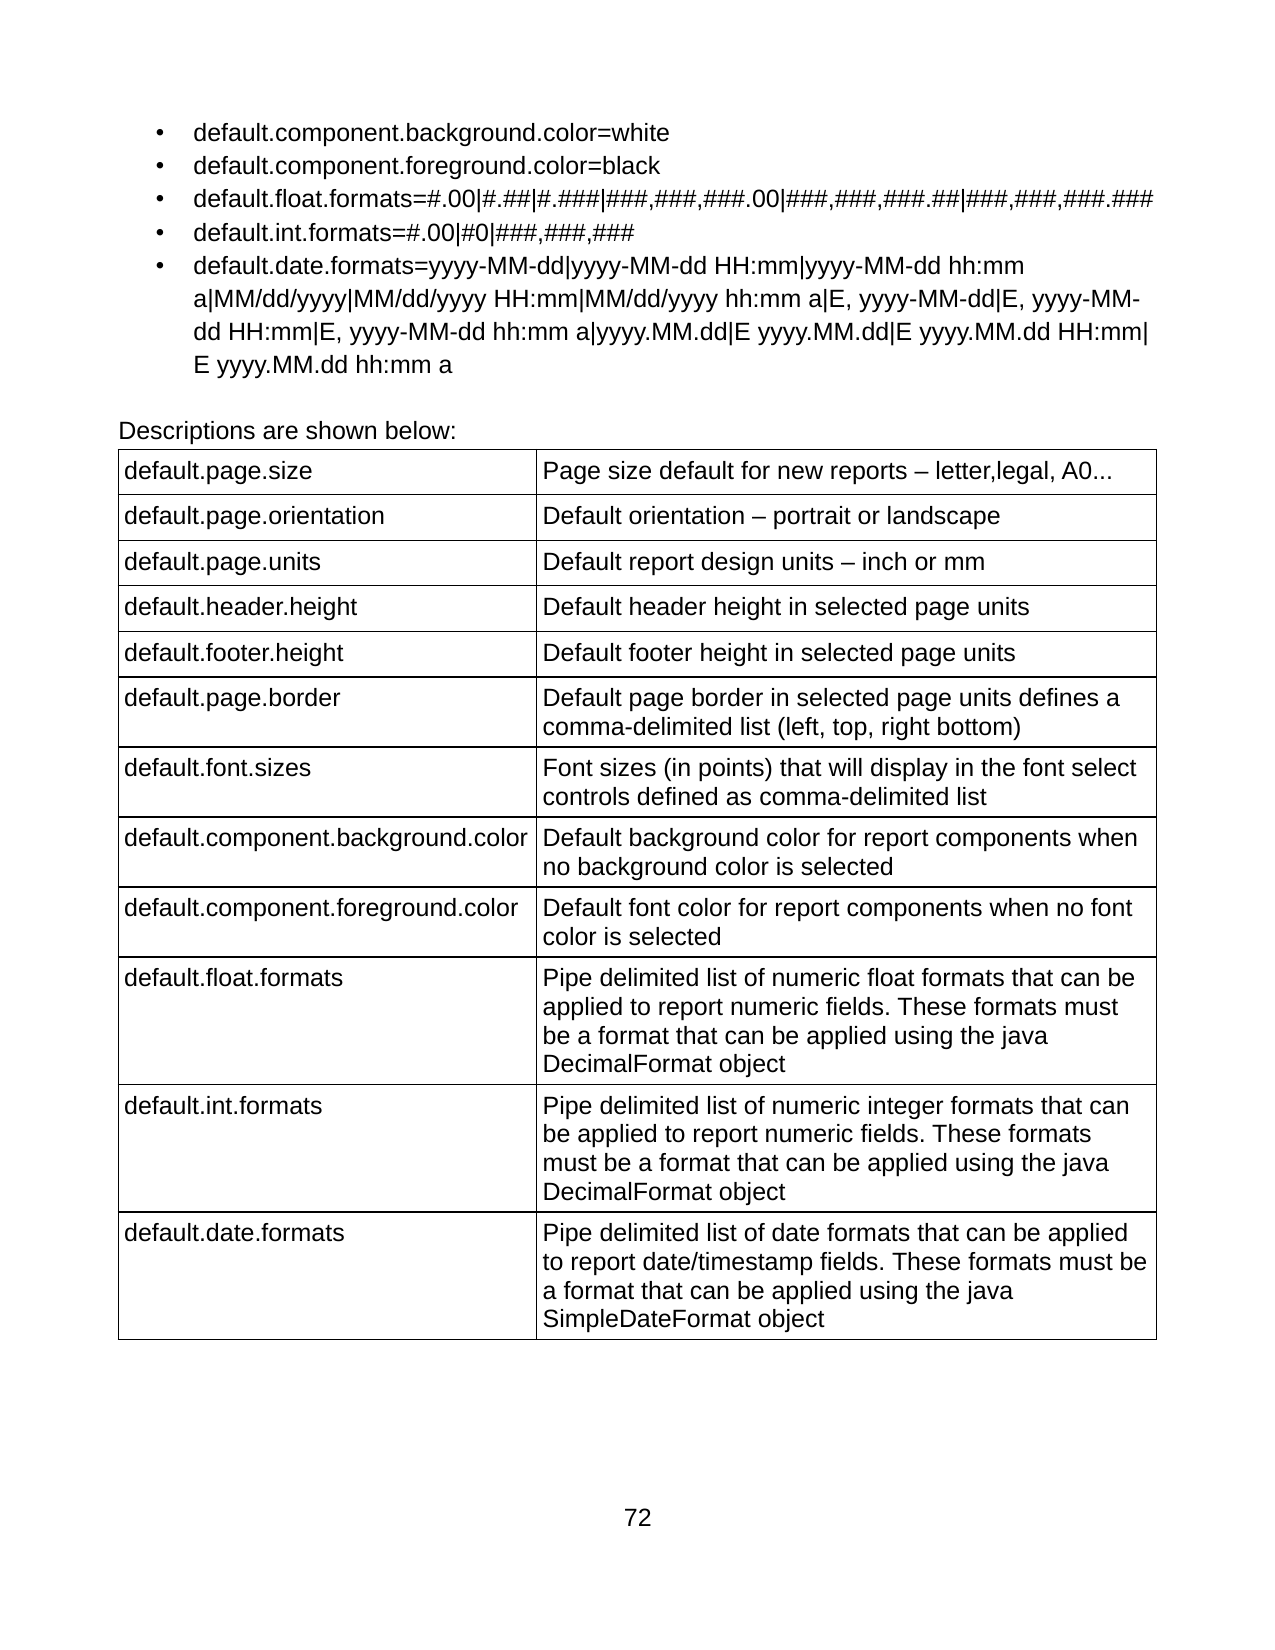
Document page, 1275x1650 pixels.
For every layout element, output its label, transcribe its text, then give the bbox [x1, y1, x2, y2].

table_cell Default header height in selected page units [537, 586, 1156, 631]
table_cell default.float.formats [119, 958, 536, 1084]
table_cell Default background color for report components when no background color is selected [537, 818, 1156, 886]
list default.component.background.color=white [156, 118, 1157, 147]
list default.int.formats=#.00|#0|###,###,### [156, 217, 1157, 246]
table_header Page size default for new reports – letter,legal, A0... [537, 450, 1156, 494]
table_cell default.page.orientation [119, 495, 536, 540]
table_cell Default page border in selected page units defines a comma-delimited list (left, top, right bottom) [537, 678, 1156, 746]
list default.float.formats=#.00|#.##|#.###|###,###,###.00|###,###,###.##|###,###,###.### [156, 184, 1157, 213]
table_cell Pipe delimited list of date formats that can be applied to report date/timestamp fields. These formats must be a format that can be applied using the java SimpleDateFormat object [537, 1213, 1156, 1339]
table_cell default.component.background.color [119, 818, 536, 886]
table_cell Pipe delimited list of numeric integer formats that can be applied to report numeric fields. These formats must be a format that can be applied using the java DecimalFormat object [537, 1085, 1156, 1211]
text Descriptions are shown below: [118, 416, 1157, 444]
table_cell Font sizes (in points) that will display in the font select controls defined as comma-delimited list [537, 748, 1156, 816]
table_cell default.header.height [119, 586, 536, 631]
table_cell Default report design units – inch or mm [537, 541, 1156, 585]
table_cell default.component.foreground.color [119, 888, 536, 956]
table_cell Default font color for report components when no font color is selected [537, 888, 1156, 956]
list default.date.formats=yyyy-MM-dd|yyyy-MM-dd HH:mm|yyyy-MM-dd hh:mm a|MM/dd/yyyy|MM/dd/yyyy HH:mm|MM/dd/yyyy hh:mm a|E, yyyy-MM-dd|E, yyyy-MM-dd HH:mm|E, yyyy-MM-dd hh:mm a|yyyy.MM.dd|E yyyy.MM.dd|E yyyy.MM.dd HH:mm|E yyyy.MM.dd hh:mm a [156, 251, 1157, 378]
list default.component.foreground.color=black [156, 151, 1157, 180]
table_cell default.page.border [119, 678, 536, 746]
table_cell default.footer.height [119, 632, 536, 676]
table_cell default.page.units [119, 541, 536, 585]
table_cell Default orientation – portrait or landscape [537, 495, 1156, 540]
table_cell default.font.sizes [119, 748, 536, 816]
table_header default.page.size [119, 450, 536, 494]
table_cell Pipe delimited list of numeric float formats that can be applied to report numeric fields. These formats must be a format that can be applied using the java DecimalFormat object [537, 958, 1156, 1084]
table_cell Default footer height in selected page units [537, 632, 1156, 676]
table_cell default.date.formats [119, 1213, 536, 1339]
table_cell default.int.formats [119, 1085, 536, 1211]
